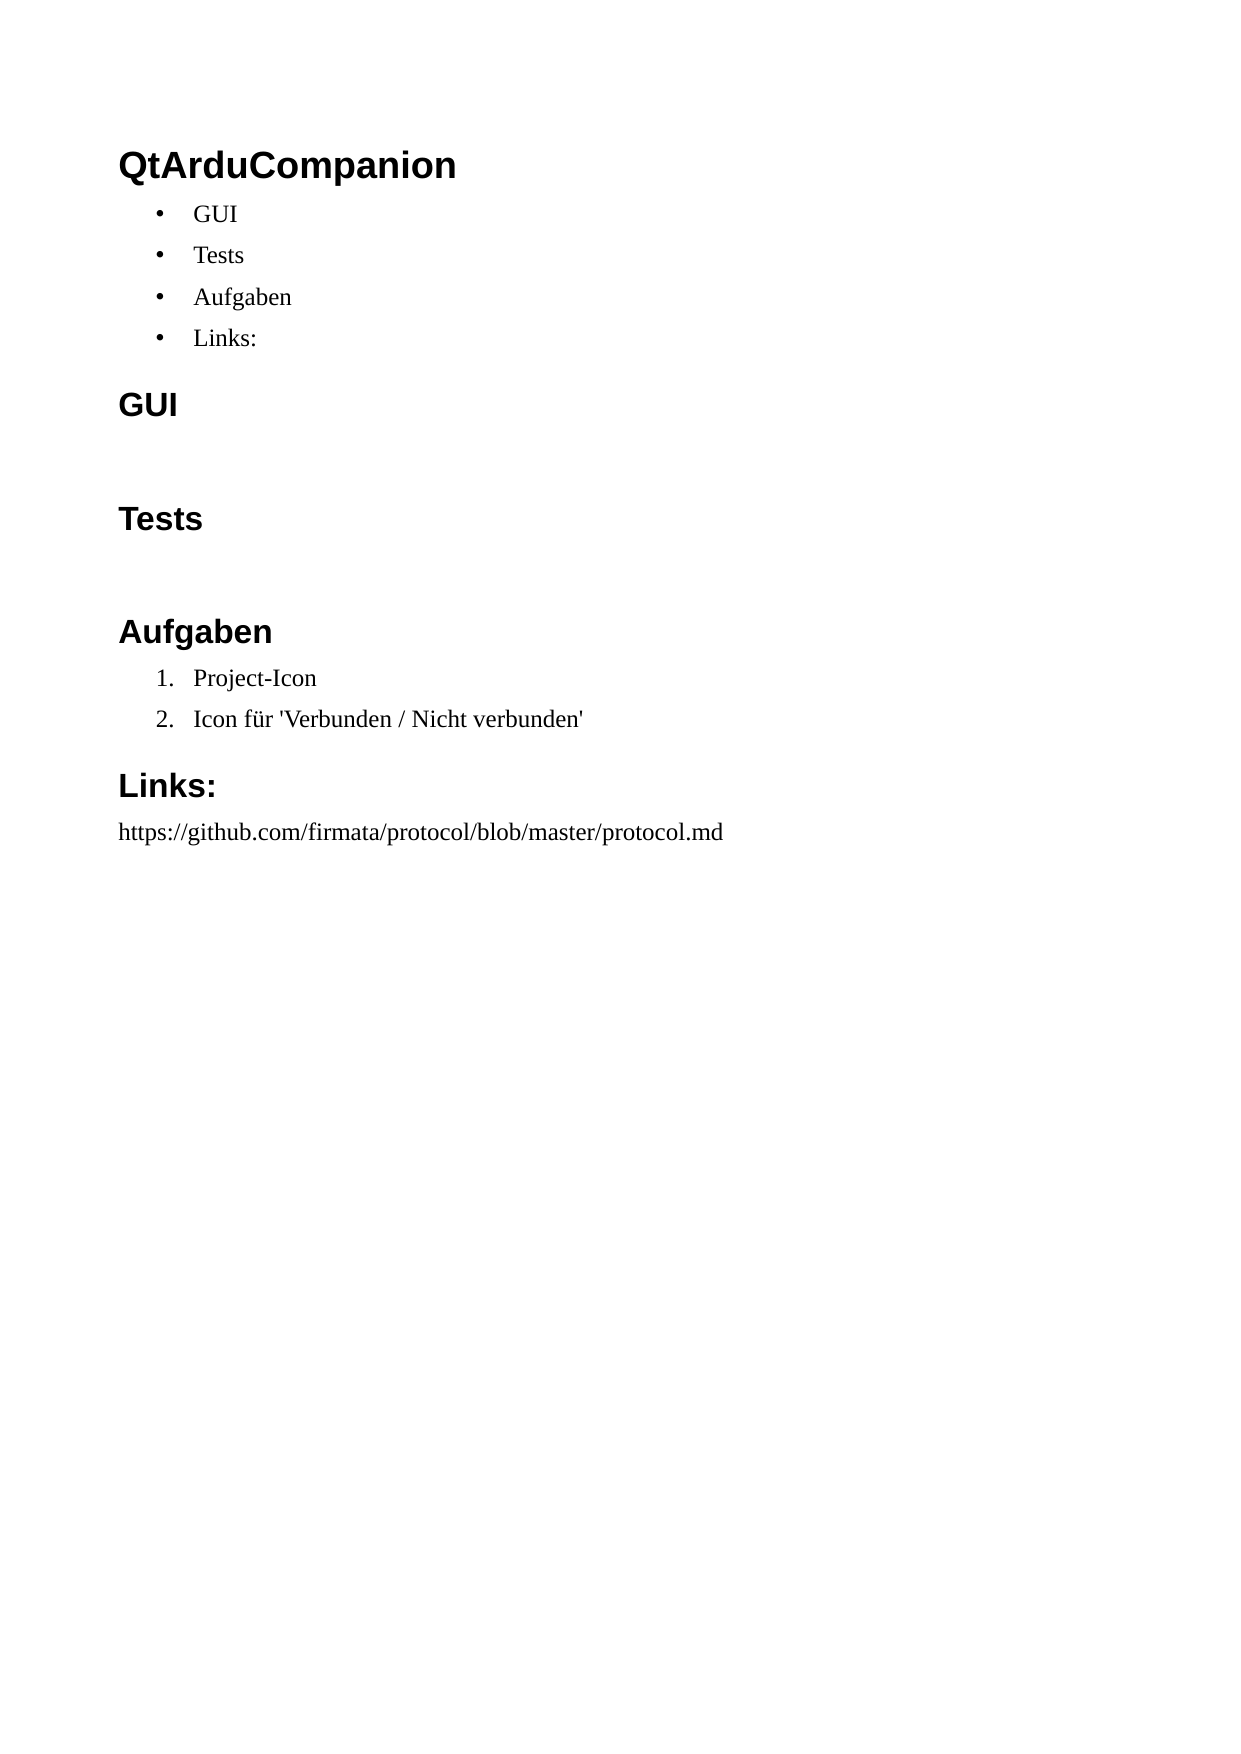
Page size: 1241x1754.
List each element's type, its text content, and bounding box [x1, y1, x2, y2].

list Links: [156, 323, 1122, 352]
list Project-Icon [156, 663, 1122, 691]
list GUI [156, 199, 1122, 228]
text https://github.com/firmata/protocol/blob/master/protocol.md [118, 817, 1122, 846]
list Tests [156, 241, 1122, 269]
subtitle Aufgaben [118, 612, 1122, 650]
subtitle QtArduCompanion [118, 143, 1122, 187]
subtitle GUI [118, 385, 1122, 424]
subtitle Links: [118, 766, 1122, 805]
list Aufgaben [156, 282, 1122, 311]
list Icon für 'Verbunden / Nicht verbunden' [156, 704, 1122, 733]
subtitle Tests [118, 498, 1122, 537]
